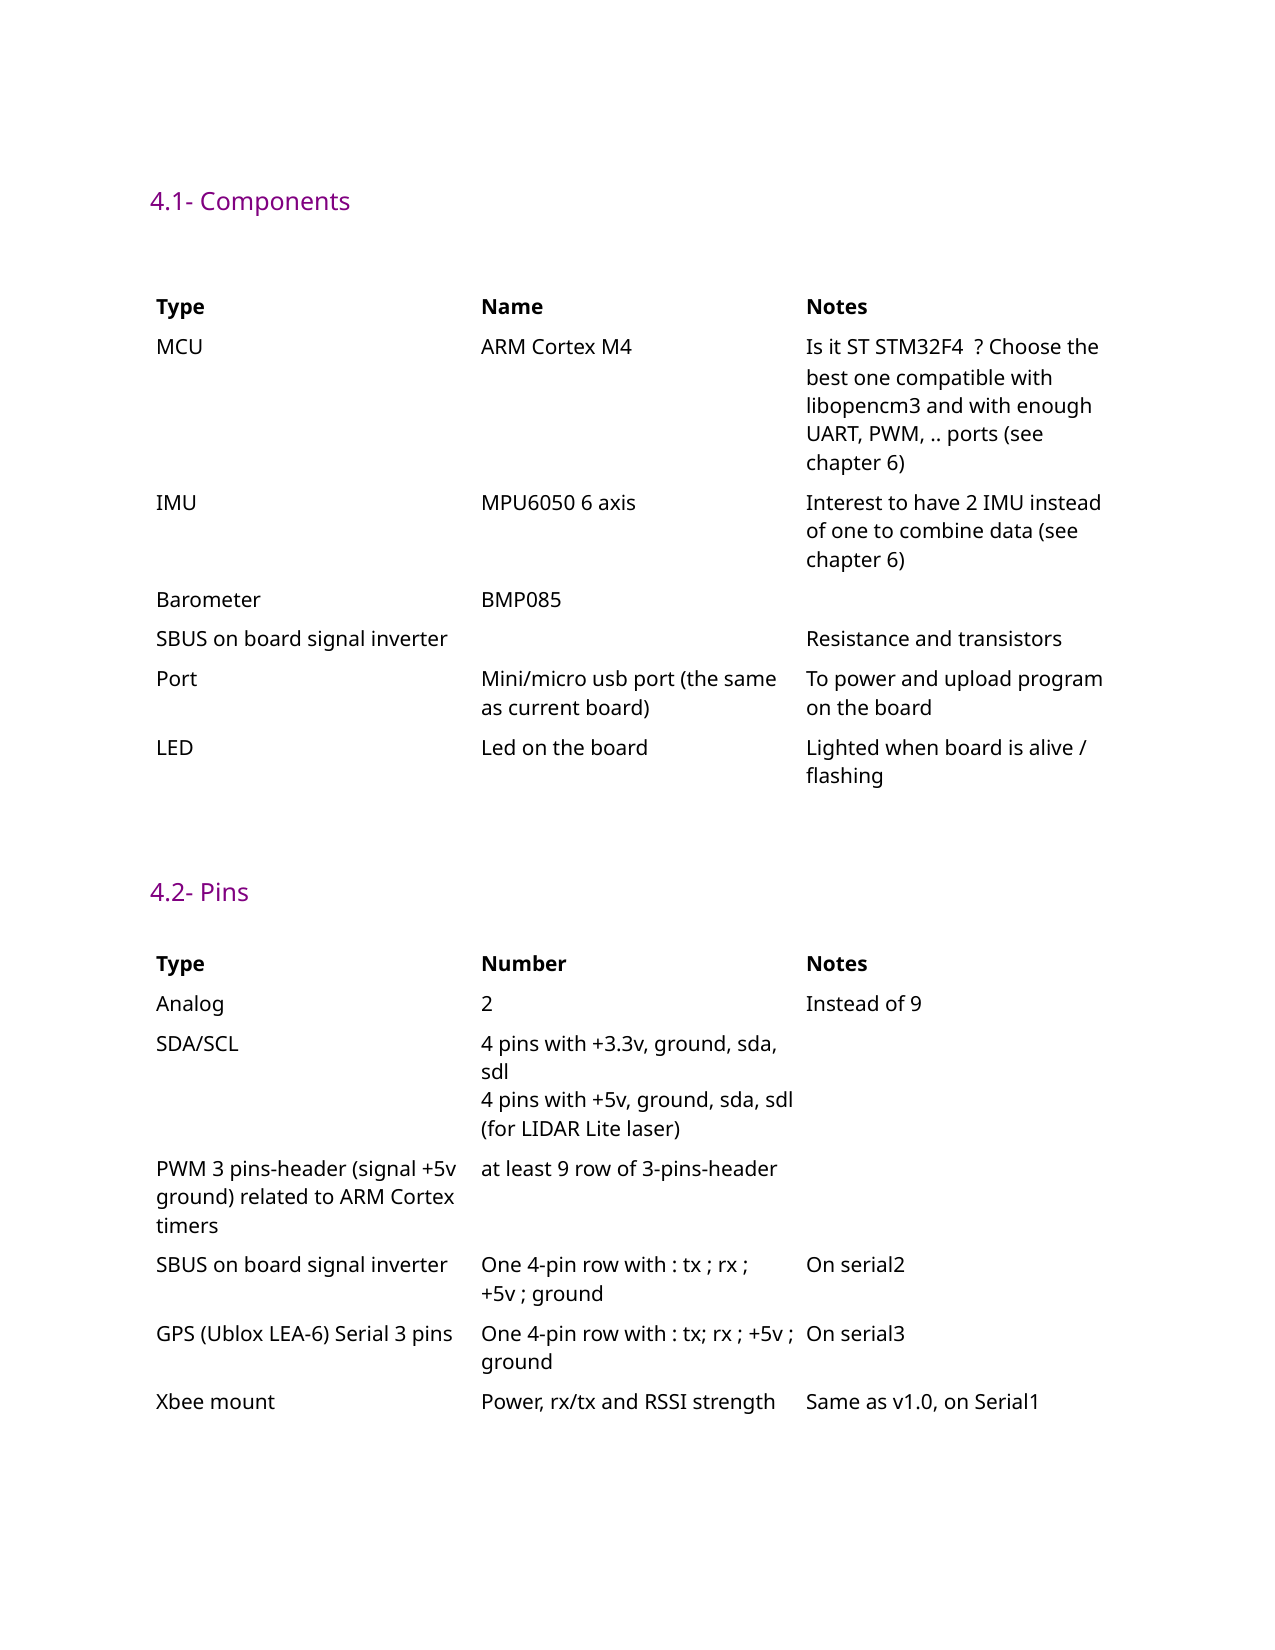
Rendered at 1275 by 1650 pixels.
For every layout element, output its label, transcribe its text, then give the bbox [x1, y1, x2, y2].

table_cell SBUS on board signal inverter [150, 1245, 475, 1313]
text 4.1- Components [150, 184, 1125, 252]
table_cell [475, 795, 800, 841]
table_cell One 4-pin row with : tx ; rx ; +5v ; ground [475, 1245, 800, 1313]
table_cell SBUS on board signal inverter [150, 619, 475, 659]
table_cell SDA/SCL [150, 1023, 475, 1148]
table_cell Resistance and transistors [800, 619, 1125, 659]
table_cell ARM Cortex M4 [475, 326, 800, 482]
table_header Number [475, 943, 800, 983]
table_cell LED [150, 727, 475, 795]
table_cell [800, 1421, 1125, 1461]
table_cell Xbee mount [150, 1382, 475, 1421]
table_header Type [150, 286, 475, 326]
table_cell Power, rx/tx and RSSI strength [475, 1382, 800, 1421]
table_cell Mini/micro usb port (the same as current board) [475, 659, 800, 727]
table_header Name [475, 286, 800, 326]
table_cell [800, 1148, 1125, 1245]
table_cell BMP085 [475, 579, 800, 619]
table_cell IMU [150, 482, 475, 579]
table_cell MCU [150, 326, 475, 482]
table_cell On serial2 [800, 1245, 1125, 1313]
table_cell One 4-pin row with : tx; rx ; +5v ; ground [475, 1313, 800, 1382]
table_cell [800, 795, 1125, 841]
table_cell PWM 3 pins-header (signal +5v ground) related to ARM Cortex timers [150, 1148, 475, 1245]
table_cell [150, 1421, 475, 1461]
table_cell [800, 1023, 1125, 1148]
table_cell at least 9 row of 3-pins-header [475, 1148, 800, 1245]
table_header Notes [800, 943, 1125, 983]
table_cell Instead of 9 [800, 983, 1125, 1023]
table_cell [800, 579, 1125, 619]
table_cell To power and upload program on the board [800, 659, 1125, 727]
table_cell 2 [475, 983, 800, 1023]
table_cell 4 pins with +3.3v, ground, sda, sdl 4 pins with +5v, ground, sda, sdl (for LIDAR Lite laser) [475, 1023, 800, 1148]
table_cell ﻿Is it ST STM32F4 ? Choose the best one compatible with libopencm3 and with enough UART, PWM, .. ports (see chapter 6) [800, 326, 1125, 482]
table_cell Port [150, 659, 475, 727]
table_cell On serial3 [800, 1313, 1125, 1382]
table_cell Lighted when board is alive / flashing [800, 727, 1125, 795]
text 4.2- Pins [150, 875, 1125, 943]
table_header Notes [800, 286, 1125, 326]
table_cell Same as v1.0, on Serial1 [800, 1382, 1125, 1421]
table_cell [475, 619, 800, 659]
table_cell [150, 795, 475, 841]
table_cell Interest to have 2 IMU instead of one to combine data (see chapter 6) [800, 482, 1125, 579]
table_cell Barometer [150, 579, 475, 619]
table_cell MPU6050 6 axis [475, 482, 800, 579]
table_cell Led on the board [475, 727, 800, 795]
table_cell [475, 1421, 800, 1461]
table_cell Analog [150, 983, 475, 1023]
table_cell GPS (Ublox LEA-6) Serial 3 pins [150, 1313, 475, 1382]
table_header Type [150, 943, 475, 983]
